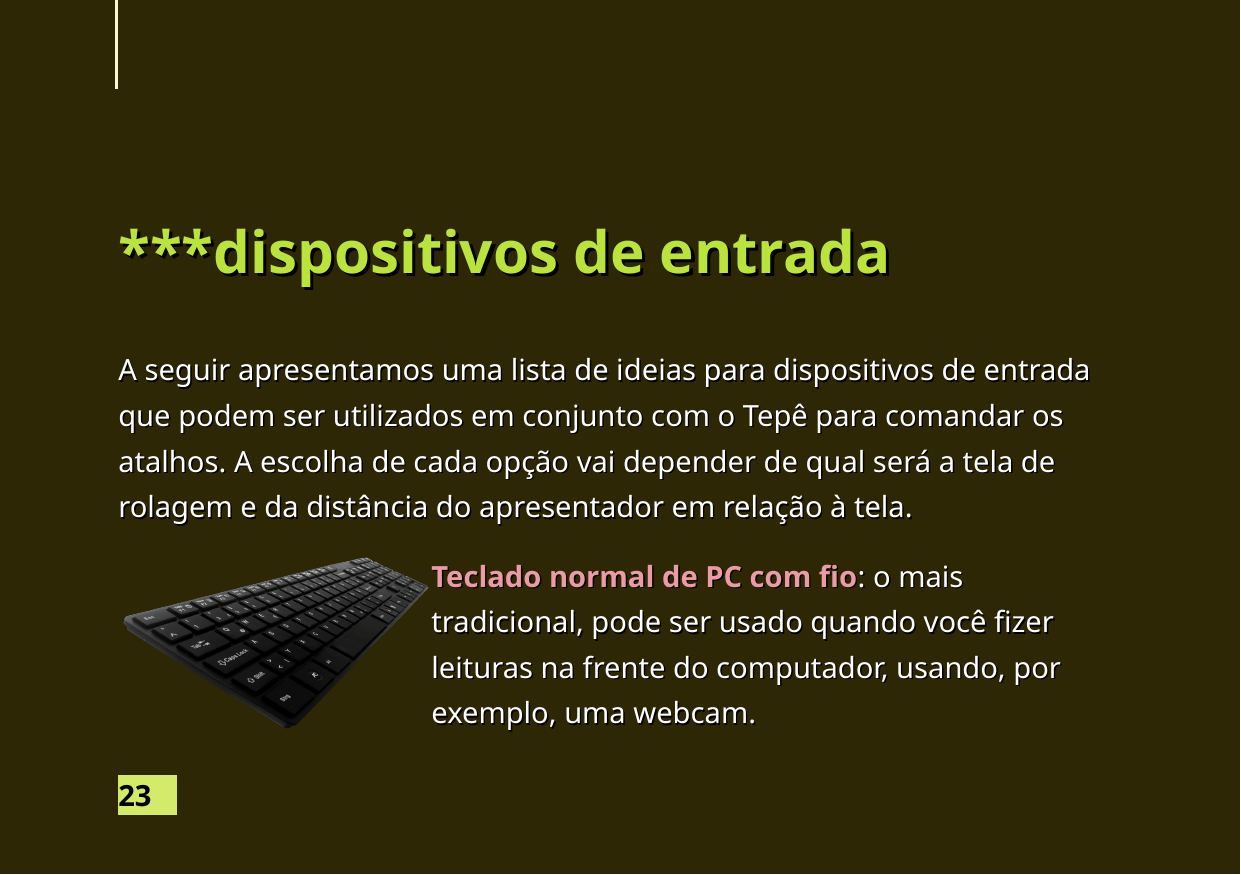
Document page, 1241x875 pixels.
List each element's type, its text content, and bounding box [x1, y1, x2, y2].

text A seguir apresentamos uma lista de ideias para dispositivos de entrada que podem ser utilizados em conjunto com o Tepê para comandar os atalhos. A escolha de cada opção vai depender de qual será a tela de rolagem e da distância do apresentador em relação à tela. [118, 350, 1122, 526]
picture [118, 554, 432, 732]
text Teclado normal de PC com fio: o mais tradicional, pode ser usado quando você fizer leituras na frente do computador, usando, por exemplo, uma webcam. [432, 556, 1122, 732]
subtitle ***dispositivos de entrada [118, 211, 1122, 291]
